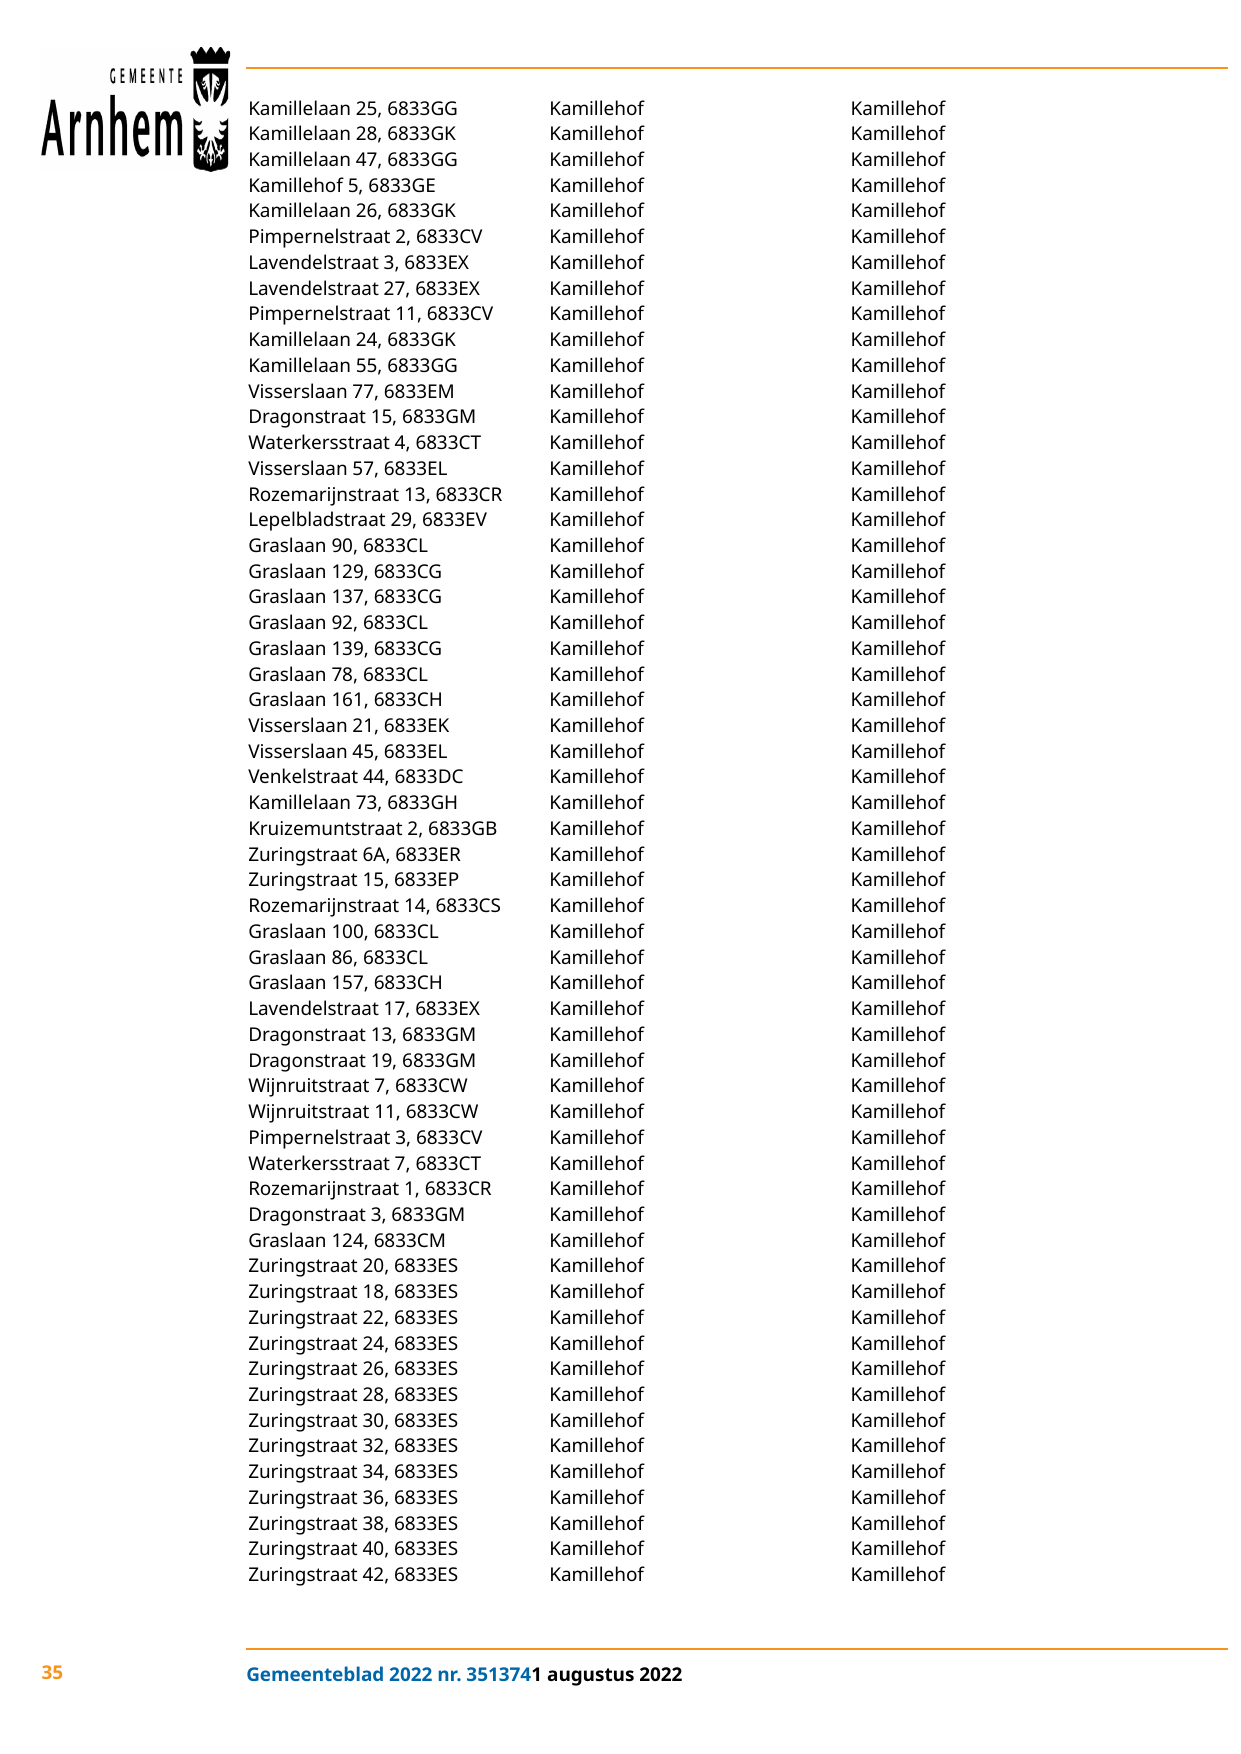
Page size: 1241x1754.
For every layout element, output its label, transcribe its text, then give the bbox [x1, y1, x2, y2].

table_cell Zuringstraat 28, 6833ES [248, 1381, 549, 1407]
table_cell Kamillehof [850, 944, 1152, 969]
table_cell Kamillehof [549, 1098, 850, 1124]
table_cell Zuringstraat 6A, 6833ER [248, 841, 549, 867]
table_cell Kamillehof [850, 481, 1152, 506]
table_cell Kamillehof [850, 815, 1152, 841]
table_cell Kamillehof [850, 1150, 1152, 1175]
table_cell Graslaan 124, 6833CM [248, 1227, 549, 1253]
table_cell Kamillehof [549, 352, 850, 378]
table_cell Zuringstraat 20, 6833ES [248, 1253, 549, 1278]
table_cell Dragonstraat 19, 6833GM [248, 1047, 549, 1072]
table_cell Kamillehof [549, 1278, 850, 1304]
table_cell Kamillehof [850, 249, 1152, 275]
table_cell Kamillehof [850, 224, 1152, 249]
table_cell Kamillehof [850, 1459, 1152, 1484]
table_cell Kamillehof [850, 326, 1152, 352]
table_cell Kamillehof [549, 944, 850, 969]
table_cell Kamillehof [549, 532, 850, 558]
table_cell Kamillehof 5, 6833GE [248, 172, 549, 198]
table_cell Kamillehof [549, 867, 850, 892]
table_cell Lepelbladstraat 29, 6833EV [248, 506, 549, 532]
table_cell Kamillehof [549, 1407, 850, 1433]
table_cell Kamillehof [549, 712, 850, 738]
table_cell Kamillehof [549, 918, 850, 944]
table_cell Kamillehof [549, 1484, 850, 1510]
table_cell Kamillehof [549, 506, 850, 532]
table_cell Graslaan 139, 6833CG [248, 635, 549, 661]
table_cell Zuringstraat 15, 6833EP [248, 867, 549, 892]
table_cell Kamillehof [549, 1150, 850, 1175]
table_cell Visserslaan 45, 6833EL [248, 738, 549, 764]
table_cell Kamillehof [549, 1536, 850, 1561]
table_cell Kamillelaan 26, 6833GK [248, 198, 549, 223]
table_cell Kamillelaan 47, 6833GG [248, 146, 549, 172]
table_cell Kamillehof [850, 609, 1152, 635]
table_cell Kamillehof [850, 841, 1152, 867]
table_cell Kamillehof [850, 1175, 1152, 1201]
table_cell Graslaan 90, 6833CL [248, 532, 549, 558]
table_cell Zuringstraat 18, 6833ES [248, 1278, 549, 1304]
table_cell Wijnruitstraat 7, 6833CW [248, 1073, 549, 1098]
table_cell Zuringstraat 34, 6833ES [248, 1459, 549, 1484]
table_cell Kamillehof [549, 378, 850, 403]
table_cell Kamillehof [850, 893, 1152, 918]
table_cell Kamillehof [549, 609, 850, 635]
table_cell Kamillehof [549, 995, 850, 1021]
table_cell Kamillehof [549, 1459, 850, 1484]
table_cell Kamillehof [549, 1073, 850, 1098]
table_cell Graslaan 157, 6833CH [248, 970, 549, 995]
table_cell Graslaan 78, 6833CL [248, 661, 549, 687]
table_cell Kamillehof [850, 506, 1152, 532]
table_cell Kamillehof [549, 815, 850, 841]
table_cell Kamillehof [549, 455, 850, 481]
table_cell Kamillehof [850, 1047, 1152, 1072]
table_cell Kamillehof [549, 224, 850, 249]
table_cell Visserslaan 77, 6833EM [248, 378, 549, 403]
table_cell Kamillehof [850, 1278, 1152, 1304]
table_cell Graslaan 129, 6833CG [248, 558, 549, 584]
table_cell Waterkersstraat 4, 6833CT [248, 429, 549, 455]
table_cell Kamillehof [850, 764, 1152, 789]
table_cell Kamillehof [850, 1304, 1152, 1330]
table_cell Kamillehof [850, 918, 1152, 944]
table_cell Kamillehof [549, 687, 850, 712]
table_cell Kamillehof [549, 764, 850, 789]
table_cell Kamillehof [850, 1433, 1152, 1458]
table_cell Rozemarijnstraat 1, 6833CR [248, 1175, 549, 1201]
table_cell Kamillehof [549, 481, 850, 506]
table_cell Kamillehof [850, 1073, 1152, 1098]
table_cell Kamillehof [549, 1227, 850, 1253]
table_cell Kamillelaan 55, 6833GG [248, 352, 549, 378]
table_cell Kamillehof [850, 867, 1152, 892]
table_cell Kamillehof [850, 275, 1152, 301]
table_cell Kamillehof [850, 1124, 1152, 1150]
table_cell Kamillehof [549, 1175, 850, 1201]
table_cell Kamillehof [850, 1356, 1152, 1381]
table_cell Kamillehof [850, 352, 1152, 378]
table_cell Kamillehof [850, 1561, 1152, 1587]
table_cell Zuringstraat 38, 6833ES [248, 1510, 549, 1536]
table_cell Kamillehof [549, 249, 850, 275]
table_cell Kamillehof [850, 455, 1152, 481]
table_cell Kamillehof [549, 429, 850, 455]
table_cell Lavendelstraat 3, 6833EX [248, 249, 549, 275]
table_cell Waterkersstraat 7, 6833CT [248, 1150, 549, 1175]
table_cell Kamillelaan 24, 6833GK [248, 326, 549, 352]
table_cell Graslaan 161, 6833CH [248, 687, 549, 712]
table_cell Wijnruitstraat 11, 6833CW [248, 1098, 549, 1124]
table_cell Kamillehof [549, 635, 850, 661]
table_cell Kamillehof [850, 301, 1152, 326]
table_cell Kamillehof [549, 404, 850, 429]
table_cell Kamillehof [549, 584, 850, 609]
table_cell Kamillehof [850, 1201, 1152, 1227]
table_cell Pimpernelstraat 2, 6833CV [248, 224, 549, 249]
table_cell Kamillehof [549, 275, 850, 301]
table_cell Kamillehof [549, 198, 850, 223]
table_cell Kamillehof [549, 1201, 850, 1227]
table_cell Kamillehof [549, 1356, 850, 1381]
table_cell Kamillehof [549, 1330, 850, 1356]
table_cell Visserslaan 57, 6833EL [248, 455, 549, 481]
table_cell Kamillehof [549, 1253, 850, 1278]
table_cell Kamillehof [549, 893, 850, 918]
table_cell Kamillehof [549, 558, 850, 584]
table_cell Kamillehof [850, 635, 1152, 661]
table_cell Kamillehof [549, 1124, 850, 1150]
table_cell Kamillehof [850, 1253, 1152, 1278]
table_cell Kamillehof [850, 198, 1152, 223]
table_cell Kamillehof [549, 1561, 850, 1587]
table_cell Kamillehof [850, 404, 1152, 429]
table_cell Dragonstraat 3, 6833GM [248, 1201, 549, 1227]
table_cell Kamillehof [549, 146, 850, 172]
table_cell Kamillehof [850, 1098, 1152, 1124]
table_cell Kamillehof [850, 121, 1152, 146]
table_cell Kamillehof [549, 95, 850, 121]
table_cell Kamillehof [850, 995, 1152, 1021]
table_cell Kamillehof [549, 301, 850, 326]
table_cell Pimpernelstraat 11, 6833CV [248, 301, 549, 326]
table_cell Kamillehof [850, 1021, 1152, 1047]
table_cell Zuringstraat 30, 6833ES [248, 1407, 549, 1433]
table_cell Kamillehof [850, 1407, 1152, 1433]
table_cell Kamillelaan 28, 6833GK [248, 121, 549, 146]
table_cell Kamillehof [549, 1304, 850, 1330]
table_cell Kamillehof [850, 532, 1152, 558]
table_cell Kamillehof [549, 1510, 850, 1536]
table_cell Kamillehof [850, 712, 1152, 738]
table_cell Kamillehof [850, 95, 1152, 121]
table_cell Kamillehof [850, 584, 1152, 609]
table_cell Zuringstraat 32, 6833ES [248, 1433, 549, 1458]
table_cell Kamillelaan 73, 6833GH [248, 790, 549, 815]
table_cell Graslaan 86, 6833CL [248, 944, 549, 969]
table_cell Visserslaan 21, 6833EK [248, 712, 549, 738]
table_cell Kamillehof [549, 970, 850, 995]
table_cell Kamillehof [850, 1510, 1152, 1536]
table_cell Kamillehof [549, 1433, 850, 1458]
table_cell Venkelstraat 44, 6833DC [248, 764, 549, 789]
table_cell Kamillehof [549, 172, 850, 198]
table_cell Zuringstraat 42, 6833ES [248, 1561, 549, 1587]
table_cell Rozemarijnstraat 14, 6833CS [248, 893, 549, 918]
table_cell Zuringstraat 24, 6833ES [248, 1330, 549, 1356]
table_cell Kamillehof [549, 1381, 850, 1407]
table_cell Kamillehof [850, 661, 1152, 687]
table_cell Kamillehof [850, 790, 1152, 815]
table_cell Kamillehof [549, 326, 850, 352]
table_cell Pimpernelstraat 3, 6833CV [248, 1124, 549, 1150]
table_cell Zuringstraat 36, 6833ES [248, 1484, 549, 1510]
table_cell Rozemarijnstraat 13, 6833CR [248, 481, 549, 506]
table_cell Kruizemuntstraat 2, 6833GB [248, 815, 549, 841]
table_cell Zuringstraat 26, 6833ES [248, 1356, 549, 1381]
table_cell Graslaan 100, 6833CL [248, 918, 549, 944]
table_cell Kamillehof [850, 1536, 1152, 1561]
table_cell Graslaan 137, 6833CG [248, 584, 549, 609]
table_cell Kamillehof [549, 121, 850, 146]
table_cell Kamillehof [850, 558, 1152, 584]
table_cell Zuringstraat 40, 6833ES [248, 1536, 549, 1561]
picture [41, 47, 231, 172]
table_cell Kamillehof [549, 841, 850, 867]
table_cell Kamillehof [850, 378, 1152, 403]
table_cell Graslaan 92, 6833CL [248, 609, 549, 635]
table_cell Lavendelstraat 17, 6833EX [248, 995, 549, 1021]
table_cell Kamillehof [850, 1484, 1152, 1510]
table_cell Kamillehof [549, 790, 850, 815]
table_cell Kamillehof [549, 661, 850, 687]
table_cell Kamillehof [850, 738, 1152, 764]
table_cell Kamillehof [850, 1227, 1152, 1253]
table_cell Dragonstraat 13, 6833GM [248, 1021, 549, 1047]
table_cell Kamillehof [549, 738, 850, 764]
table_cell Zuringstraat 22, 6833ES [248, 1304, 549, 1330]
table_cell Kamillehof [850, 1330, 1152, 1356]
table_cell Kamillehof [850, 429, 1152, 455]
table_cell Dragonstraat 15, 6833GM [248, 404, 549, 429]
table_cell Kamillehof [850, 172, 1152, 198]
table_cell Kamillehof [549, 1021, 850, 1047]
table_cell Kamillehof [549, 1047, 850, 1072]
table_cell Kamillehof [850, 146, 1152, 172]
table_cell Kamillelaan 25, 6833GG [248, 95, 549, 121]
table_cell Kamillehof [850, 687, 1152, 712]
table_cell Lavendelstraat 27, 6833EX [248, 275, 549, 301]
table_cell Kamillehof [850, 1381, 1152, 1407]
table_cell Kamillehof [850, 970, 1152, 995]
